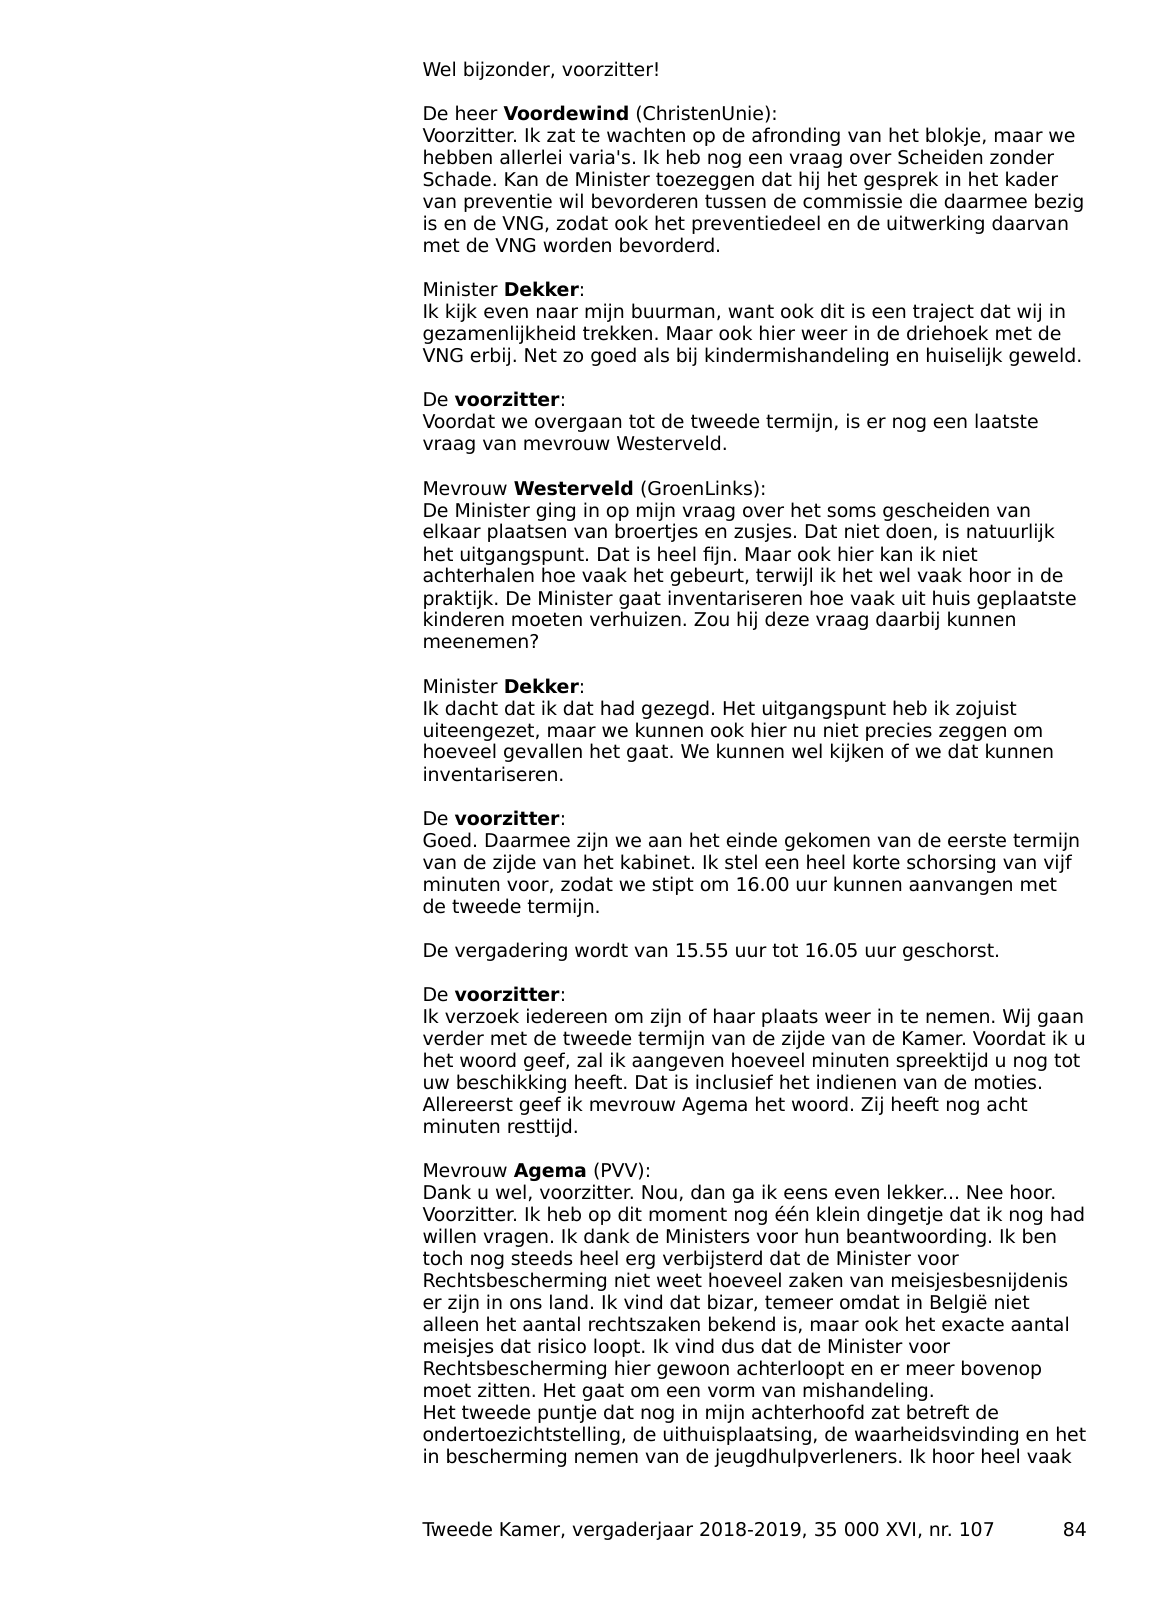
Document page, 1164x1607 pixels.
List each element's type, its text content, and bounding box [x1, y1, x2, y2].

text Dank u wel, voorzitter. Nou, dan ga ik eens even lekker... Nee hoor. [422, 1182, 1087, 1204]
text De heer Voordewind (ChristenUnie): [422, 103, 1087, 125]
text Goed. Daarmee zijn we aan het einde gekomen van de eerste termijn van de zijde van het kabinet. Ik stel een heel korte schorsing van vijf minuten voor, zodat we stipt om 16.00 uur kunnen aanvangen met de tweede termijn. [422, 829, 1087, 917]
text Ik kijk even naar mijn buurman, want ook dit is een traject dat wij in gezamenlijkheid trekken. Maar ook hier weer in de driehoek met de VNG erbij. Net zo goed als bij kindermishandeling en huiselijk geweld. [422, 301, 1087, 367]
text De voorzitter: [422, 808, 1087, 829]
text De voorzitter: [422, 984, 1087, 1006]
text De Minister ging in op mijn vraag over het soms gescheiden van elkaar plaatsen van broertjes en zusjes. Dat niet doen, is natuurlijk het uitgangspunt. Dat is heel fijn. Maar ook hier kan ik niet achterhalen hoe vaak het gebeurt, terwijl ik het wel vaak hoor in de praktijk. De Minister gaat inventariseren hoe vaak uit huis geplaatste kinderen moeten verhuizen. Zou hij deze vraag daarbij kunnen meenemen? [422, 499, 1087, 653]
text Ik verzoek iedereen om zijn of haar plaats weer in te nemen. Wij gaan verder met de tweede termijn van de zijde van de Kamer. Voordat ik u het woord geef, zal ik aangeven hoeveel minuten spreektijd u nog tot uw beschikking heeft. Dat is inclusief het indienen van de moties. Allereerst geef ik mevrouw Agema het woord. Zij heeft nog acht minuten resttijd. [422, 1006, 1087, 1138]
text Het tweede puntje dat nog in mijn achterhoofd zat betreft de ondertoezichtstelling, de uithuisplaatsing, de waarheidsvinding en het in bescherming nemen van de jeugdhulpverleners. Ik hoor heel vaak [422, 1402, 1087, 1468]
text Ik dacht dat ik dat had gezegd. Het uitgangspunt heb ik zojuist uiteengezet, maar we kunnen ook hier nu niet precies zeggen om hoeveel gevallen het gaat. We kunnen wel kijken of we dat kunnen inventariseren. [422, 697, 1087, 785]
text Voordat we overgaan tot de tweede termijn, is er nog een laatste vraag van mevrouw Westerveld. [422, 411, 1087, 455]
text Voorzitter. Ik zat te wachten op de afronding van het blokje, maar we hebben allerlei varia's. Ik heb nog een vraag over Scheiden zonder Schade. Kan de Minister toezeggen dat hij het gesprek in het kader van preventie wil bevorderen tussen de commissie die daarmee bezig is en de VNG, zodat ook het preventiedeel en de uitwerking daarvan met de VNG worden bevorderd. [422, 125, 1087, 257]
text Mevrouw Westerveld (GroenLinks): [422, 477, 1087, 499]
text De vergadering wordt van 15.55 uur tot 16.05 uur geschorst. [422, 940, 1087, 962]
text Minister Dekker: [422, 676, 1087, 697]
text De voorzitter: [422, 389, 1087, 411]
text Wel bijzonder, voorzitter! [422, 59, 1087, 81]
text Mevrouw Agema (PVV): [422, 1160, 1087, 1182]
text Voorzitter. Ik heb op dit moment nog één klein dingetje dat ik nog had willen vragen. Ik dank de Ministers voor hun beantwoording. Ik ben toch nog steeds heel erg verbijsterd dat de Minister voor Rechtsbescherming niet weet hoeveel zaken van meisjesbesnijdenis er zijn in ons land. Ik vind dat bizar, temeer omdat in België niet alleen het aantal rechtszaken bekend is, maar ook het exacte aantal meisjes dat risico loopt. Ik vind dus dat de Minister voor Rechtsbescherming hier gewoon achterloopt en er meer bovenop moet zitten. Het gaat om een vorm van mishandeling. [422, 1204, 1087, 1402]
text Minister Dekker: [422, 279, 1087, 301]
